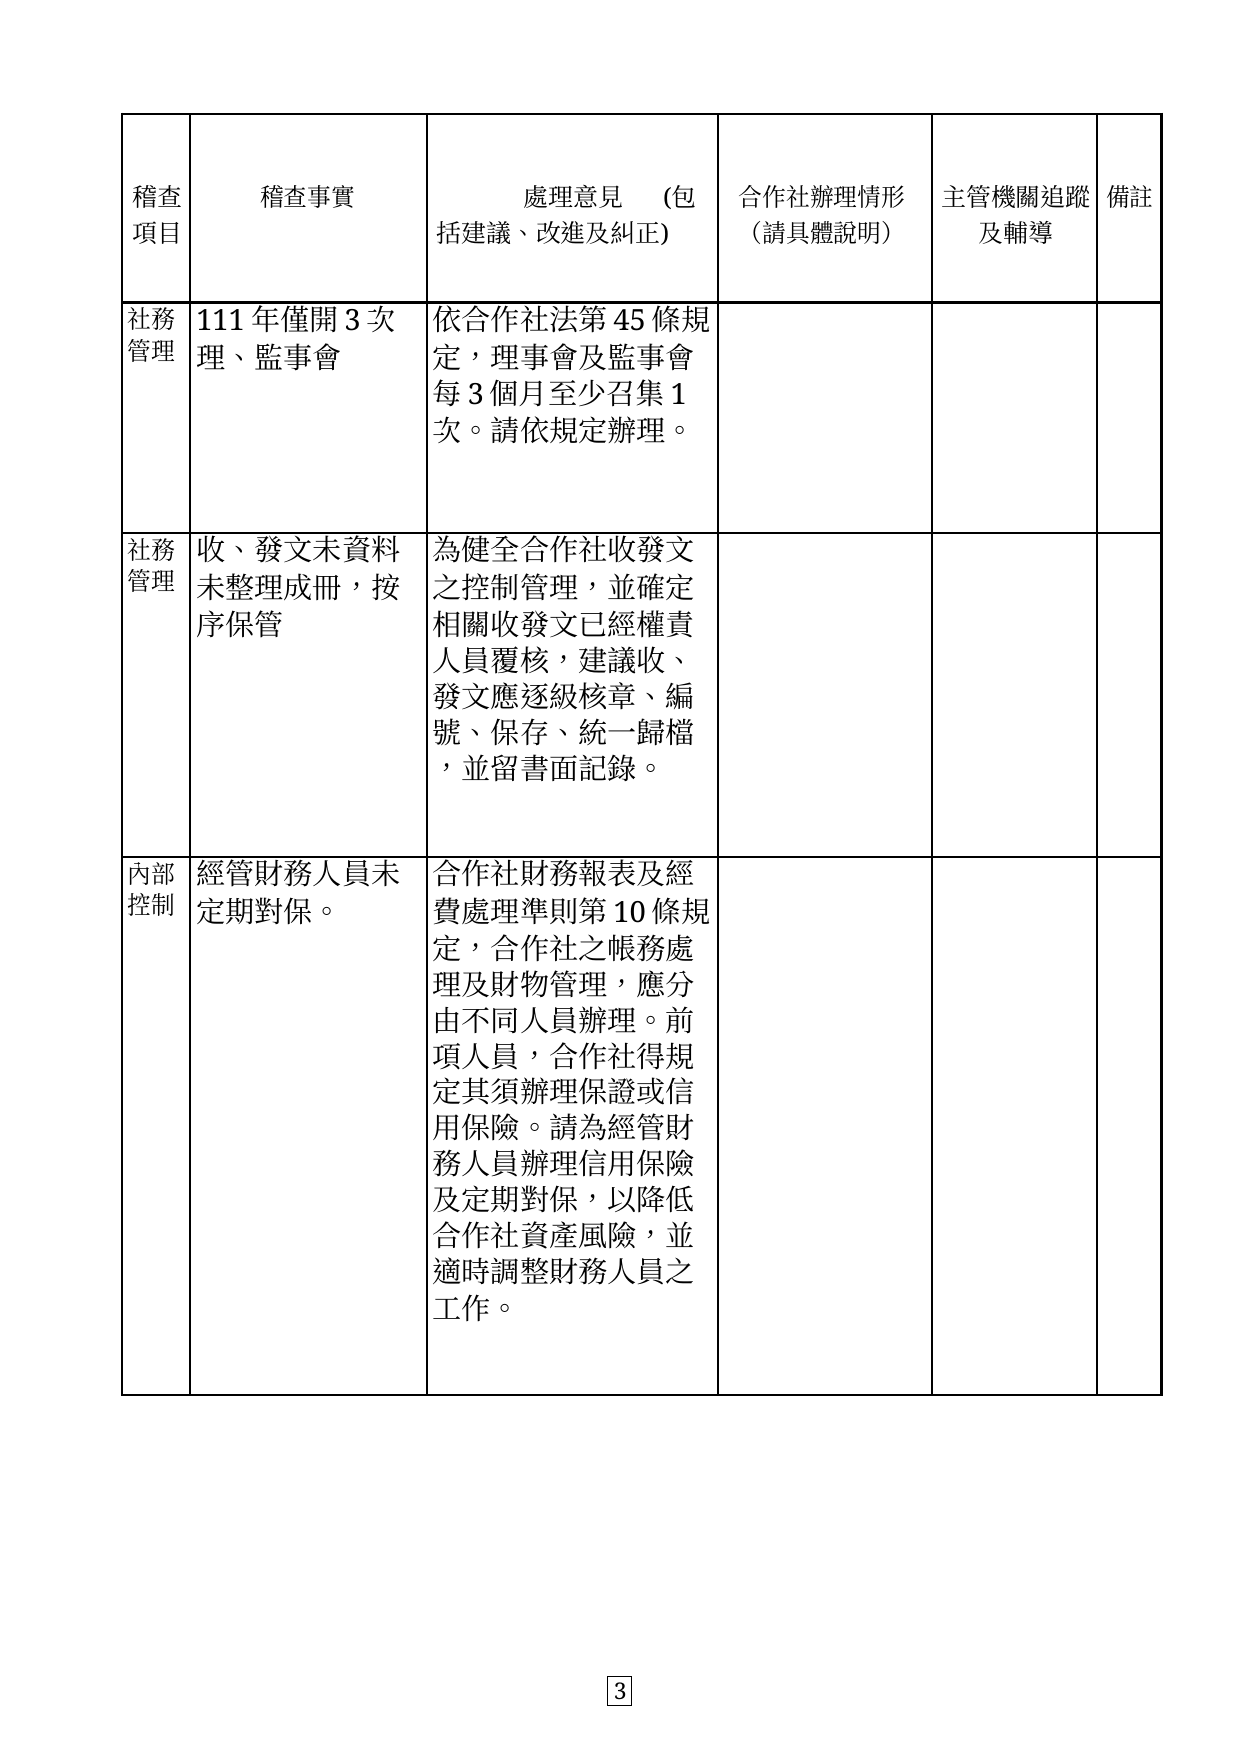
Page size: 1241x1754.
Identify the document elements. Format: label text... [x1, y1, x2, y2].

table_cell [191, 1038, 426, 1074]
table_cell [191, 412, 426, 532]
table_cell 項人員，合作社得規 [428, 1038, 717, 1074]
table_cell [123, 1002, 189, 1038]
table_cell 序保管 [191, 606, 426, 642]
table_cell 次。請依規定辦理。 [428, 412, 717, 532]
table_cell 由不同人員辦理。前 [428, 1002, 717, 1038]
table_cell [123, 1182, 189, 1217]
table_cell [719, 304, 931, 532]
table_cell [933, 858, 1096, 1393]
table_cell [123, 1218, 189, 1253]
table_cell 用保險。請為經管財 [428, 1110, 717, 1146]
table_cell [123, 714, 189, 750]
table_cell [123, 1074, 189, 1110]
table_cell [123, 1110, 189, 1146]
table_header 稽查事實 [191, 115, 426, 301]
table_header 主管機關追蹤及輔導 [933, 115, 1096, 301]
table_cell [123, 1289, 189, 1393]
table_cell 定，理事會及監事會 [428, 337, 717, 376]
table_cell [123, 966, 189, 1002]
table_cell [123, 750, 189, 856]
table_cell 管理 [123, 337, 189, 376]
table_cell 合作社資產風險，並 [428, 1218, 717, 1253]
table_cell 務人員辦理信用保險 [428, 1146, 717, 1182]
table_cell [123, 376, 189, 412]
table_cell [1098, 304, 1160, 532]
table_cell [191, 1146, 426, 1182]
table_cell 社務 [123, 304, 189, 337]
table_cell [191, 1110, 426, 1146]
table_cell [191, 376, 426, 412]
table_cell [1098, 534, 1160, 856]
table_cell [123, 930, 189, 966]
table_cell [191, 1182, 426, 1217]
table_cell [123, 412, 189, 532]
table_cell [191, 1254, 426, 1289]
table_cell 定其須辦理保證或信 [428, 1074, 717, 1110]
table_cell 為健全合作社收發文 [428, 534, 717, 567]
table_cell [123, 678, 189, 714]
table_header 處理意見 (包括建議、改進及糾正) [428, 115, 717, 301]
table_cell 經管財務人員未 [191, 858, 426, 891]
table_cell 之控制管理，並確定 [428, 567, 717, 606]
table_cell 依合作社法第45條規 [428, 304, 717, 337]
table_cell [191, 642, 426, 678]
table_header 備註 [1098, 115, 1160, 301]
table_cell [719, 858, 931, 1393]
table_cell 內部 [123, 858, 189, 891]
table_cell 號、保存、統一歸檔 [428, 714, 717, 750]
table_cell [191, 1002, 426, 1038]
table_cell [933, 304, 1096, 532]
table_cell 人員覆核，建議收、 [428, 642, 717, 678]
table_cell 定，合作社之帳務處 [428, 930, 717, 966]
table_cell [191, 750, 426, 856]
table_cell [191, 1218, 426, 1253]
table_cell 費處理準則第10條規 [428, 891, 717, 930]
table_cell 適時調整財務人員之 [428, 1254, 717, 1289]
table_cell [191, 714, 426, 750]
table_cell [191, 1074, 426, 1110]
table_cell 發文應逐級核章、編 [428, 678, 717, 714]
table_cell 合作社財務報表及經 [428, 858, 717, 891]
table_cell [933, 534, 1096, 856]
table_cell 相關收發文已經權責 [428, 606, 717, 642]
table_cell [123, 606, 189, 642]
table_cell 理、監事會 [191, 337, 426, 376]
table_cell 111年僅開3次 [191, 304, 426, 337]
table_cell 理及財物管理，應分 [428, 966, 717, 1002]
table_cell [123, 1038, 189, 1074]
table_cell [191, 1289, 426, 1393]
table_header 稽查項目 [123, 115, 189, 301]
table_cell 社務 [123, 534, 189, 567]
table_cell 收、發文未資料 [191, 534, 426, 567]
table_cell [191, 966, 426, 1002]
table_cell 管理 [123, 567, 189, 606]
table_header 合作社辦理情形 （請具體說明） [719, 115, 931, 301]
table_cell 控制 [123, 891, 189, 930]
table_cell [1098, 858, 1160, 1393]
table_cell [191, 678, 426, 714]
table_cell 及定期對保，以降低 [428, 1182, 717, 1217]
table_cell [123, 1254, 189, 1289]
table_cell [123, 1146, 189, 1182]
table_cell [191, 930, 426, 966]
table_cell [123, 642, 189, 678]
table_cell [719, 534, 931, 856]
table_cell 每3個月至少召集1 [428, 376, 717, 412]
table_cell 工作。 [428, 1289, 717, 1393]
table_cell 未整理成冊，按 [191, 567, 426, 606]
table_cell ，並留書面記錄。 [428, 750, 717, 856]
table_cell 定期對保。 [191, 891, 426, 930]
